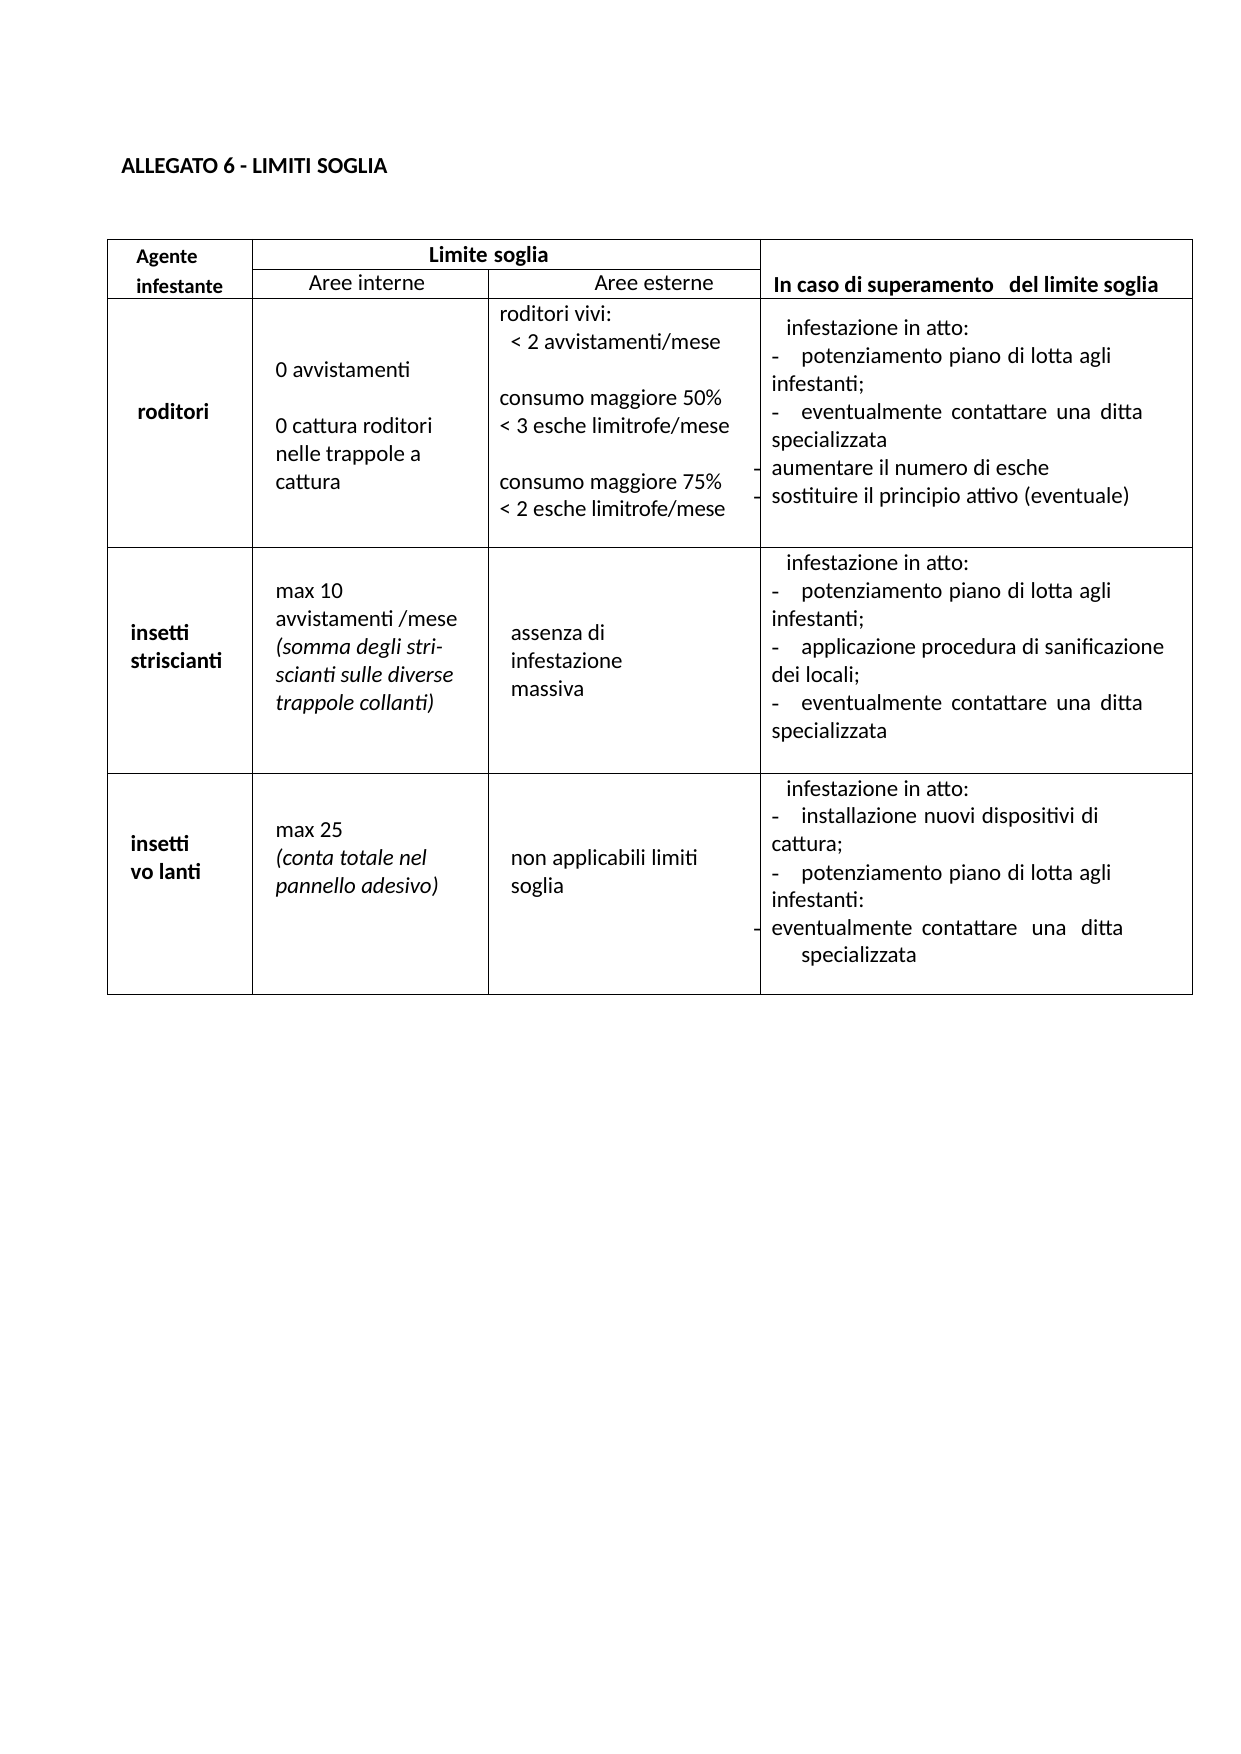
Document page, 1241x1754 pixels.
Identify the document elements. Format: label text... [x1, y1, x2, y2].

table_cell insetti vo lanti [108, 774, 252, 994]
table_cell 0 avvistamenti 0 cattura roditori nelle trappole a cattura [253, 299, 488, 547]
table_cell roditori [108, 299, 252, 547]
table_cell infestazione in atto: potenziamento piano di lotta agli infestanti; eventualmente contattare una ditta specializzata aumentare il numero di esche sostituire il principio attivo (eventuale) [761, 299, 1192, 547]
table_header Limite soglia [253, 240, 760, 269]
table_cell assenza di infestazione massiva [489, 548, 760, 773]
table_cell roditori vivi: < 2 avvistamenti/mese consumo maggiore 50% < 3 esche limitrofe/mese consumo maggiore 75% < 2 esche limitrofe/mese [489, 299, 760, 547]
table_header Agente infestante [108, 240, 252, 298]
table_cell max 10 avvistamenti /mese (somma degli stri- scianti sulle diverse trappole collanti) [253, 548, 488, 773]
table_header In caso di superamento del limite soglia [761, 240, 1192, 298]
table_cell Aree esterne [489, 270, 760, 298]
table_cell non applicabili limiti soglia [489, 774, 760, 994]
table_cell max 25 (conta totale nel pannello adesivo) [253, 774, 488, 994]
text ALLEGATO 6 - LIMITI SOGLIA [83, 152, 1240, 180]
table_cell infestazione in atto: installazione nuovi dispositivi di cattura; potenziamento piano di lotta agli infestanti: eventualmente contattare una ditta specializzata [761, 774, 1192, 994]
table_cell insetti striscianti [108, 548, 252, 773]
table_cell infestazione in atto: potenziamento piano di lotta agli infestanti; applicazione procedura di sanificazione dei locali; eventualmente contattare una ditta specializzata [761, 548, 1192, 773]
table_cell Aree interne [253, 270, 488, 298]
